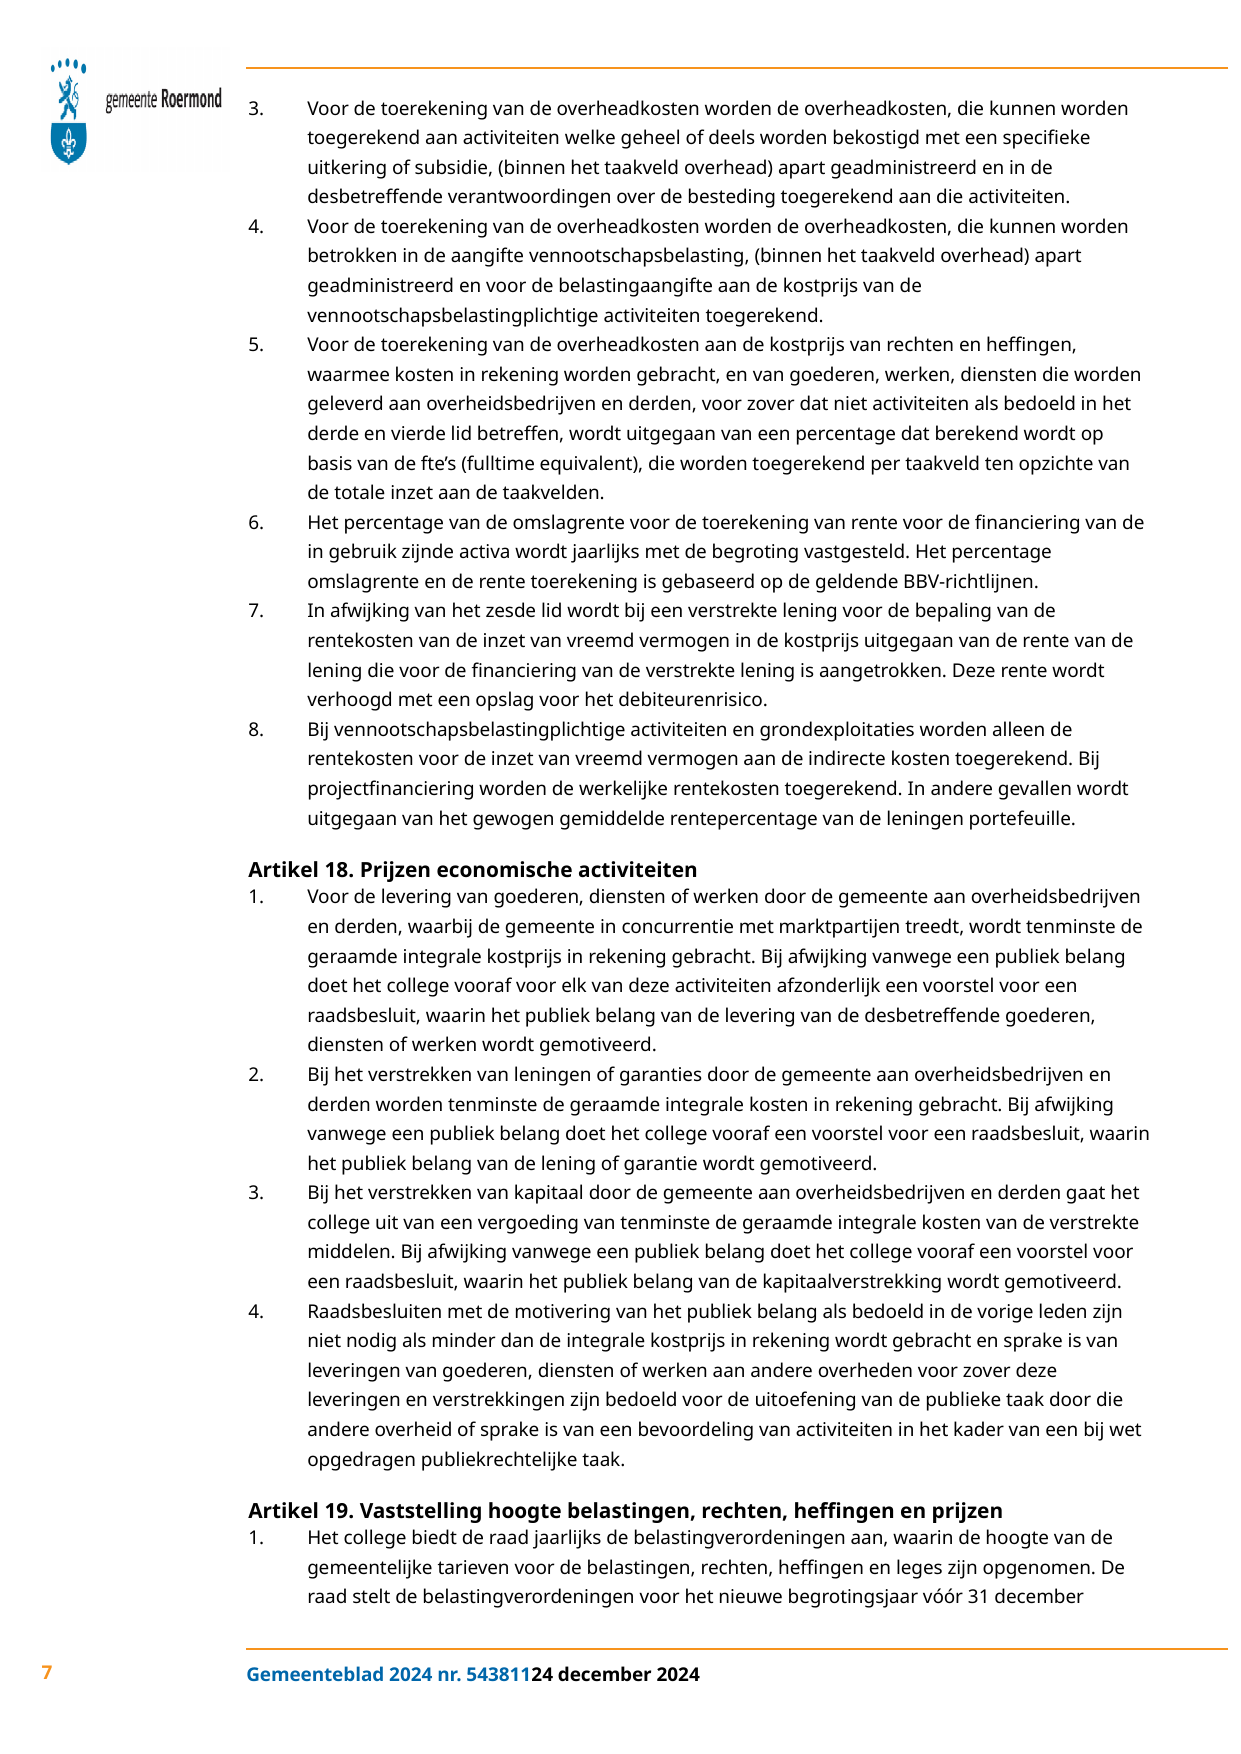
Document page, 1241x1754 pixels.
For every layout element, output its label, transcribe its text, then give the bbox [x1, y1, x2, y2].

list Bij het verstrekken van leningen of garanties door de gemeente aan overheidsbedrijven en derden worden tenminste de geraamde integrale kosten in rekening gebracht. Bij afwijking vanwege een publiek belang doet het college vooraf een voorstel voor een raadsbesluit, waarin het publiek belang van de lening of garantie wordt gemotiveerd. [248, 1061, 1152, 1176]
list Voor de toerekening van de overheadkosten worden de overheadkosten, die kunnen worden toegerekend aan activiteiten welke geheel of deels worden bekostigd met een specifieke uitkering of subsidie, (binnen het taakveld overhead) apart geadministreerd en in de desbetreffende verantwoordingen over de besteding toegerekend aan die activiteiten. [248, 95, 1152, 209]
list Bij het verstrekken van kapitaal door de gemeente aan overheidsbedrijven en derden gaat het college uit van een vergoeding van tenminste de geraamde integrale kosten van de verstrekte middelen. Bij afwijking vanwege een publiek belang doet het college vooraf een voorstel voor een raadsbesluit, waarin het publiek belang van de kapitaalverstrekking wordt gemotiveerd. [248, 1179, 1152, 1294]
text Artikel 19. Vaststelling hoogte belastingen, rechten, heffingen en prijzen [248, 1496, 1152, 1524]
list Voor de levering van goederen, diensten of werken door de gemeente aan overheidsbedrijven en derden, waarbij de gemeente in concurrentie met marktpartijen treedt, wordt tenminste de geraamde integrale kostprijs in rekening gebracht. Bij afwijking vanwege een publiek belang doet het college vooraf voor elk van deze activiteiten afzonderlijk een voorstel voor een raadsbesluit, waarin het publiek belang van de levering van de desbetreffende goederen, diensten of werken wordt gemotiveerd. [248, 884, 1152, 1057]
list Het percentage van de omslagrente voor de toerekening van rente voor de financiering van de in gebruik zijnde activa wordt jaarlijks met de begroting vastgesteld. Het percentage omslagrente en de rente toerekening is gebaseerd op de geldende BBV-richtlijnen. [248, 509, 1152, 594]
list Bij vennootschapsbelastingplichtige activiteiten en grondexploitaties worden alleen de rentekosten voor de inzet van vreemd vermogen aan de indirecte kosten toegerekend. Bij projectfinanciering worden de werkelijke rentekosten toegerekend. In andere gevallen wordt uitgegaan van het gewogen gemiddelde rentepercentage van de leningen portefeuille. [248, 716, 1152, 831]
text Artikel 18. Prijzen economische activiteiten [248, 855, 1152, 884]
list Voor de toerekening van de overheadkosten aan de kostprijs van rechten en heffingen, waarmee kosten in rekening worden gebracht, en van goederen, werken, diensten die worden geleverd aan overheidsbedrijven en derden, voor zover dat niet activiteiten als bedoeld in het derde en vierde lid betreffen, wordt uitgegaan van een percentage dat berekend wordt op basis van de fte’s (fulltime equivalent), die worden toegerekend per taakveld ten opzichte van de totale inzet aan de taakvelden. [248, 331, 1152, 505]
list In afwijking van het zesde lid wordt bij een verstrekte lening voor de bepaling van de rentekosten van de inzet van vreemd vermogen in de kostprijs uitgegaan van de rente van de lening die voor de financiering van de verstrekte lening is aangetrokken. Deze rente wordt verhoogd met een opslag voor het debiteurenrisico. [248, 598, 1152, 712]
list Het college biedt de raad jaarlijks de belastingverordeningen aan, waarin de hoogte van de gemeentelijke tarieven voor de belastingen, rechten, heffingen en leges zijn opgenomen. De raad stelt de belastingverordeningen voor het nieuwe begrotingsjaar vóór 31 december [248, 1524, 1152, 1609]
list Raadsbesluiten met de motivering van het publiek belang als bedoeld in de vorige leden zijn niet nodig als minder dan de integrale kostprijs in rekening wordt gebracht en sprake is van leveringen van goederen, diensten of werken aan andere overheden voor zover deze leveringen en verstrekkingen zijn bedoeld voor de uitoefening van de publieke taak door die andere overheid of sprake is van een bevoordeling van activiteiten in het kader van een bij wet opgedragen publiekrechtelijke taak. [248, 1298, 1152, 1471]
picture [41, 47, 231, 172]
list Voor de toerekening van de overheadkosten worden de overheadkosten, die kunnen worden betrokken in de aangifte vennootschapsbelasting, (binnen het taakveld overhead) apart geadministreerd en voor de belastingaangifte aan de kostprijs van de vennootschapsbelastingplichtige activiteiten toegerekend. [248, 213, 1152, 328]
